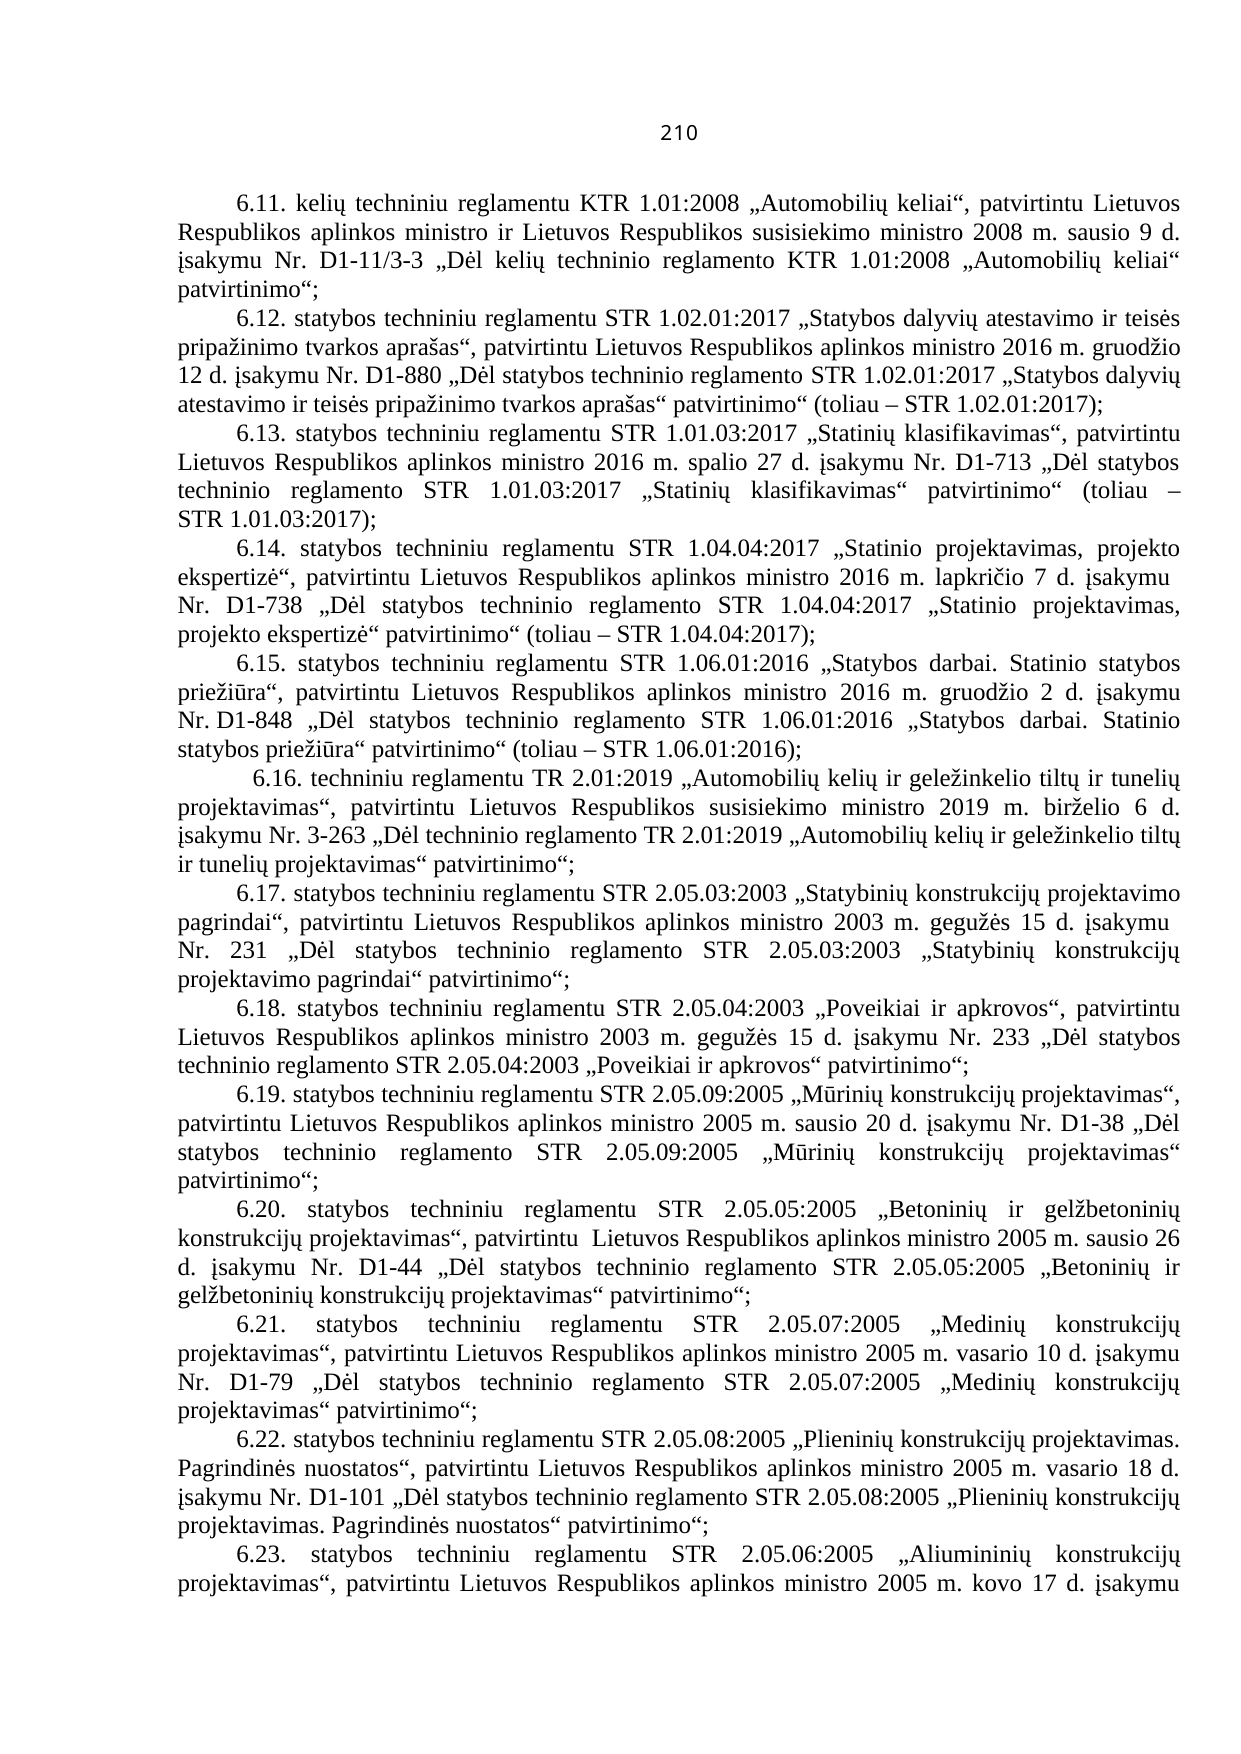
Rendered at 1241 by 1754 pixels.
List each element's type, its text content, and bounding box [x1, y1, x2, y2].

text 6.14. statybos techniniu reglamentu STR 1.04.04:2017 „Statinio projektavimas, projekto ekspertizė“, patvirtintu Lietuvos Respublikos aplinkos ministro 2016 m. lapkričio 7 d. įsakymu Nr. D1-738 „Dėl statybos techninio reglamento STR 1.04.04:2017 „Statinio projektavimas, projekto ekspertizė“ patvirtinimo“ (toliau – STR 1.04.04:2017); [177, 533, 1181, 648]
text 6.18. statybos techniniu reglamentu STR 2.05.04:2003 „Poveikiai ir apkrovos“, patvirtintu Lietuvos Respublikos aplinkos ministro 2003 m. gegužės 15 d. įsakymu Nr. 233 „Dėl statybos techninio reglamento STR 2.05.04:2003 „Poveikiai ir apkrovos“ patvirtinimo“; [177, 993, 1181, 1079]
text 6.13. statybos techniniu reglamentu STR 1.01.03:2017 „Statinių klasifikavimas“, patvirtintu Lietuvos Respublikos aplinkos ministro 2016 m. spalio 27 d. įsakymu Nr. D1-713 „Dėl statybos techninio reglamento STR 1.01.03:2017 „Statinių klasifikavimas“ patvirtinimo“ (toliau – STR 1.01.03:2017); [177, 418, 1181, 533]
text 6.19. statybos techniniu reglamentu STR 2.05.09:2005 „Mūrinių konstrukcijų projektavimas“, patvirtintu Lietuvos Respublikos aplinkos ministro 2005 m. sausio 20 d. įsakymu Nr. D1-38 „Dėl statybos techninio reglamento STR 2.05.09:2005 „Mūrinių konstrukcijų projektavimas“ patvirtinimo“; [177, 1079, 1181, 1194]
text 6.22. statybos techniniu reglamentu STR 2.05.08:2005 „Plieninių konstrukcijų projektavimas. Pagrindinės nuostatos“, patvirtintu Lietuvos Respublikos aplinkos ministro 2005 m. vasario 18 d. įsakymu Nr. D1-101 „Dėl statybos techninio reglamento STR 2.05.08:2005 „Plieninių konstrukcijų projektavimas. Pagrindinės nuostatos“ patvirtinimo“; [177, 1424, 1181, 1539]
text 6.11. kelių techniniu reglamentu KTR 1.01:2008 „Automobilių keliai“, patvirtintu Lietuvos Respublikos aplinkos ministro ir Lietuvos Respublikos susisiekimo ministro 2008 m. sausio 9 d. įsakymu Nr. D1-11/3-3 „Dėl kelių techninio reglamento KTR 1.01:2008 „Automobilių keliai“ patvirtinimo“; [177, 188, 1181, 303]
text 6.17. statybos techniniu reglamentu STR 2.05.03:2003 „Statybinių konstrukcijų projektavimo pagrindai“, patvirtintu Lietuvos Respublikos aplinkos ministro 2003 m. gegužės 15 d. įsakymu Nr. 231 „Dėl statybos techninio reglamento STR 2.05.03:2003 „Statybinių konstrukcijų projektavimo pagrindai“ patvirtinimo“; [177, 878, 1181, 993]
text 6.20. statybos techniniu reglamentu STR 2.05.05:2005 „Betoninių ir gelžbetoninių konstrukcijų projektavimas“, patvirtintu Lietuvos Respublikos aplinkos ministro 2005 m. sausio 26 d. įsakymu Nr. D1-44 „Dėl statybos techninio reglamento STR 2.05.05:2005 „Betoninių ir gelžbetoninių konstrukcijų projektavimas“ patvirtinimo“; [177, 1194, 1181, 1309]
text 6.12. statybos techniniu reglamentu STR 1.02.01:2017 „Statybos dalyvių atestavimo ir teisės pripažinimo tvarkos aprašas“, patvirtintu Lietuvos Respublikos aplinkos ministro 2016 m. gruodžio 12 d. įsakymu Nr. D1-880 „Dėl statybos techninio reglamento STR 1.02.01:2017 „Statybos dalyvių atestavimo ir teisės pripažinimo tvarkos aprašas“ patvirtinimo“ (toliau – STR 1.02.01:2017); [177, 303, 1181, 418]
text 6.21. statybos techniniu reglamentu STR 2.05.07:2005 „Medinių konstrukcijų projektavimas“, patvirtintu Lietuvos Respublikos aplinkos ministro 2005 m. vasario 10 d. įsakymu Nr. D1-79 „Dėl statybos techninio reglamento STR 2.05.07:2005 „Medinių konstrukcijų projektavimas“ patvirtinimo“; [177, 1309, 1181, 1424]
text 6.23. statybos techniniu reglamentu STR 2.05.06:2005 „Aliumininių konstrukcijų projektavimas“, patvirtintu Lietuvos Respublikos aplinkos ministro 2005 m. kovo 17 d. įsakymu [177, 1539, 1181, 1597]
text 6.16. techniniu reglamentu TR 2.01:2019 „Automobilių kelių ir geležinkelio tiltų ir tunelių projektavimas“, patvirtintu Lietuvos Respublikos susisiekimo ministro 2019 m. birželio 6 d. įsakymu Nr. 3-263 „Dėl techninio reglamento TR 2.01:2019 „Automobilių kelių ir geležinkelio tiltų ir tunelių projektavimas“ patvirtinimo“; [177, 763, 1181, 878]
text 6.15. statybos techniniu reglamentu STR 1.06.01:2016 „Statybos darbai. Statinio statybos priežiūra“, patvirtintu Lietuvos Respublikos aplinkos ministro 2016 m. gruodžio 2 d. įsakymu Nr. D1‑848 „Dėl statybos techninio reglamento STR 1.06.01:2016 „Statybos darbai. Statinio statybos priežiūra“ patvirtinimo“ (toliau – STR 1.06.01:2016); [177, 648, 1181, 763]
